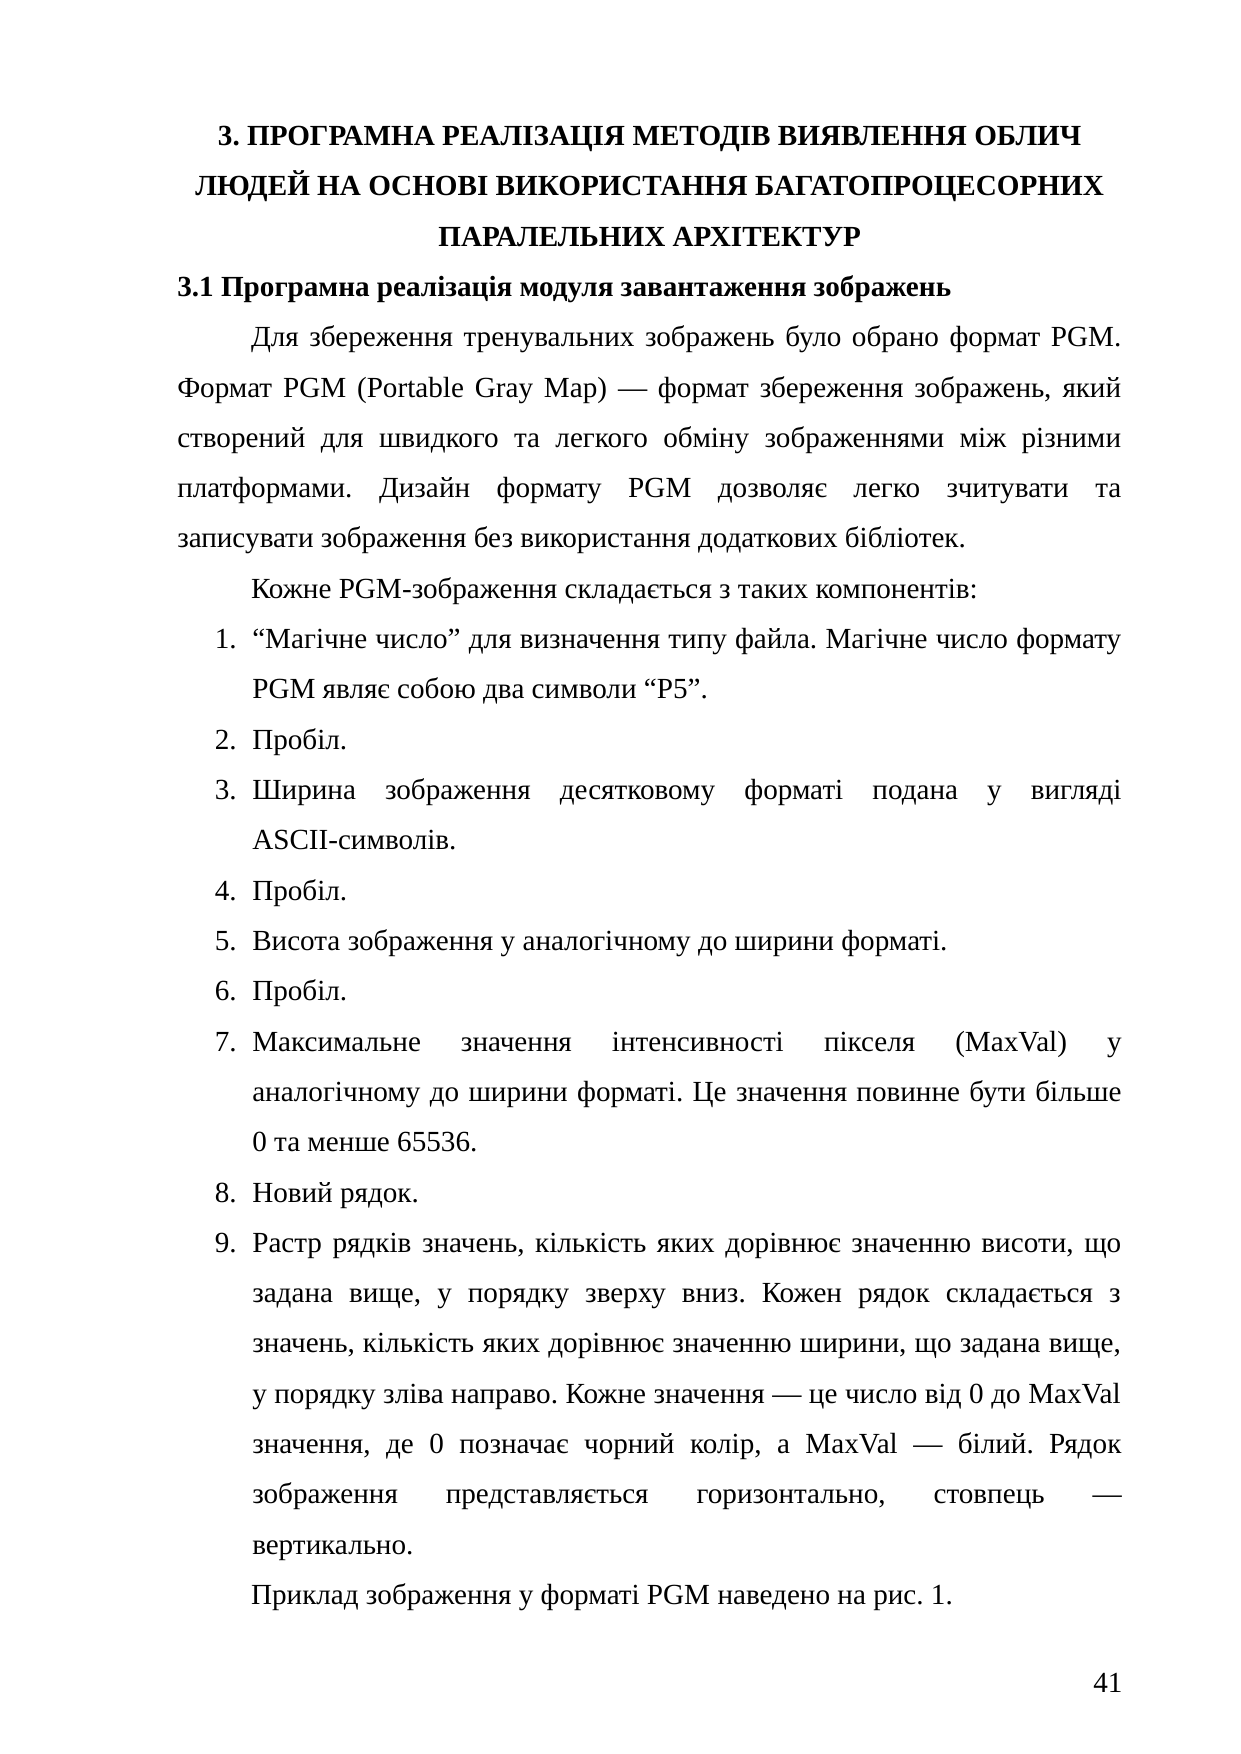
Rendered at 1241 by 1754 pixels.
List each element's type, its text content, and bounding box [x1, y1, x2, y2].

list Пробіл. [214, 973, 1122, 1007]
text Кожне PGM-зображення складається з таких компонентів: [177, 571, 1122, 604]
list “Магічне число” для визначення типу файла. Магічне число формату PGM являє собою два символи “P5”. [214, 621, 1122, 705]
list Максимальне значення інтенсивності пікселя (MaxVal) у аналогічному до ширини форматі. Це значення повинне бути більше 0 та менше 65536. [214, 1024, 1122, 1158]
list Висота зображення у аналогічному до ширини форматі. [214, 923, 1122, 957]
list Новий рядок. [214, 1175, 1122, 1208]
text Для збереження тренувальних зображень було обрано формат PGM. Формат PGM (Portable Gray Map) — формат збереження зображень, який створений для швидкого та легкого обміну зображеннями між різними платформами. Дизайн формату PGM дозволяє легко зчитувати та записувати зображення без використання додаткових бібліотек. [177, 319, 1122, 554]
list Ширина зображення десятковому форматі подана у вигляді ASCII-символів. [214, 772, 1122, 856]
subtitle 3. ПРОГРАМНА РЕАЛІЗАЦІЯ МЕТОДІВ ВИЯВЛЕННЯ ОБЛИЧ ЛЮДЕЙ НА ОСНОВІ ВИКОРИСТАННЯ БАГАТОПРОЦЕСОРНИХ ПАРАЛЕЛЬНИХ АРХІТЕКТУР [177, 118, 1122, 252]
list Растр рядків значень, кількість яких дорівнює значенню висоти, що задана вище, у порядку зверху вниз. Кожен рядок складається з значень, кількість яких дорівнює значенню ширини, що задана вище, у порядку зліва направо. Кожне значення — це число від 0 до MaxVal значення, де 0 позначає чорний колір, а MaxVal — білий. Рядок зображення представляється горизонтально, стовпець — вертикально. [214, 1225, 1122, 1560]
list Пробіл. [214, 873, 1122, 906]
text Приклад зображення у форматі PGM наведено на рис. 1. [177, 1577, 1122, 1611]
list Пробіл. [214, 722, 1122, 755]
subtitle 3.1 Програмна реалізація модуля завантаження зображень [177, 269, 1122, 303]
